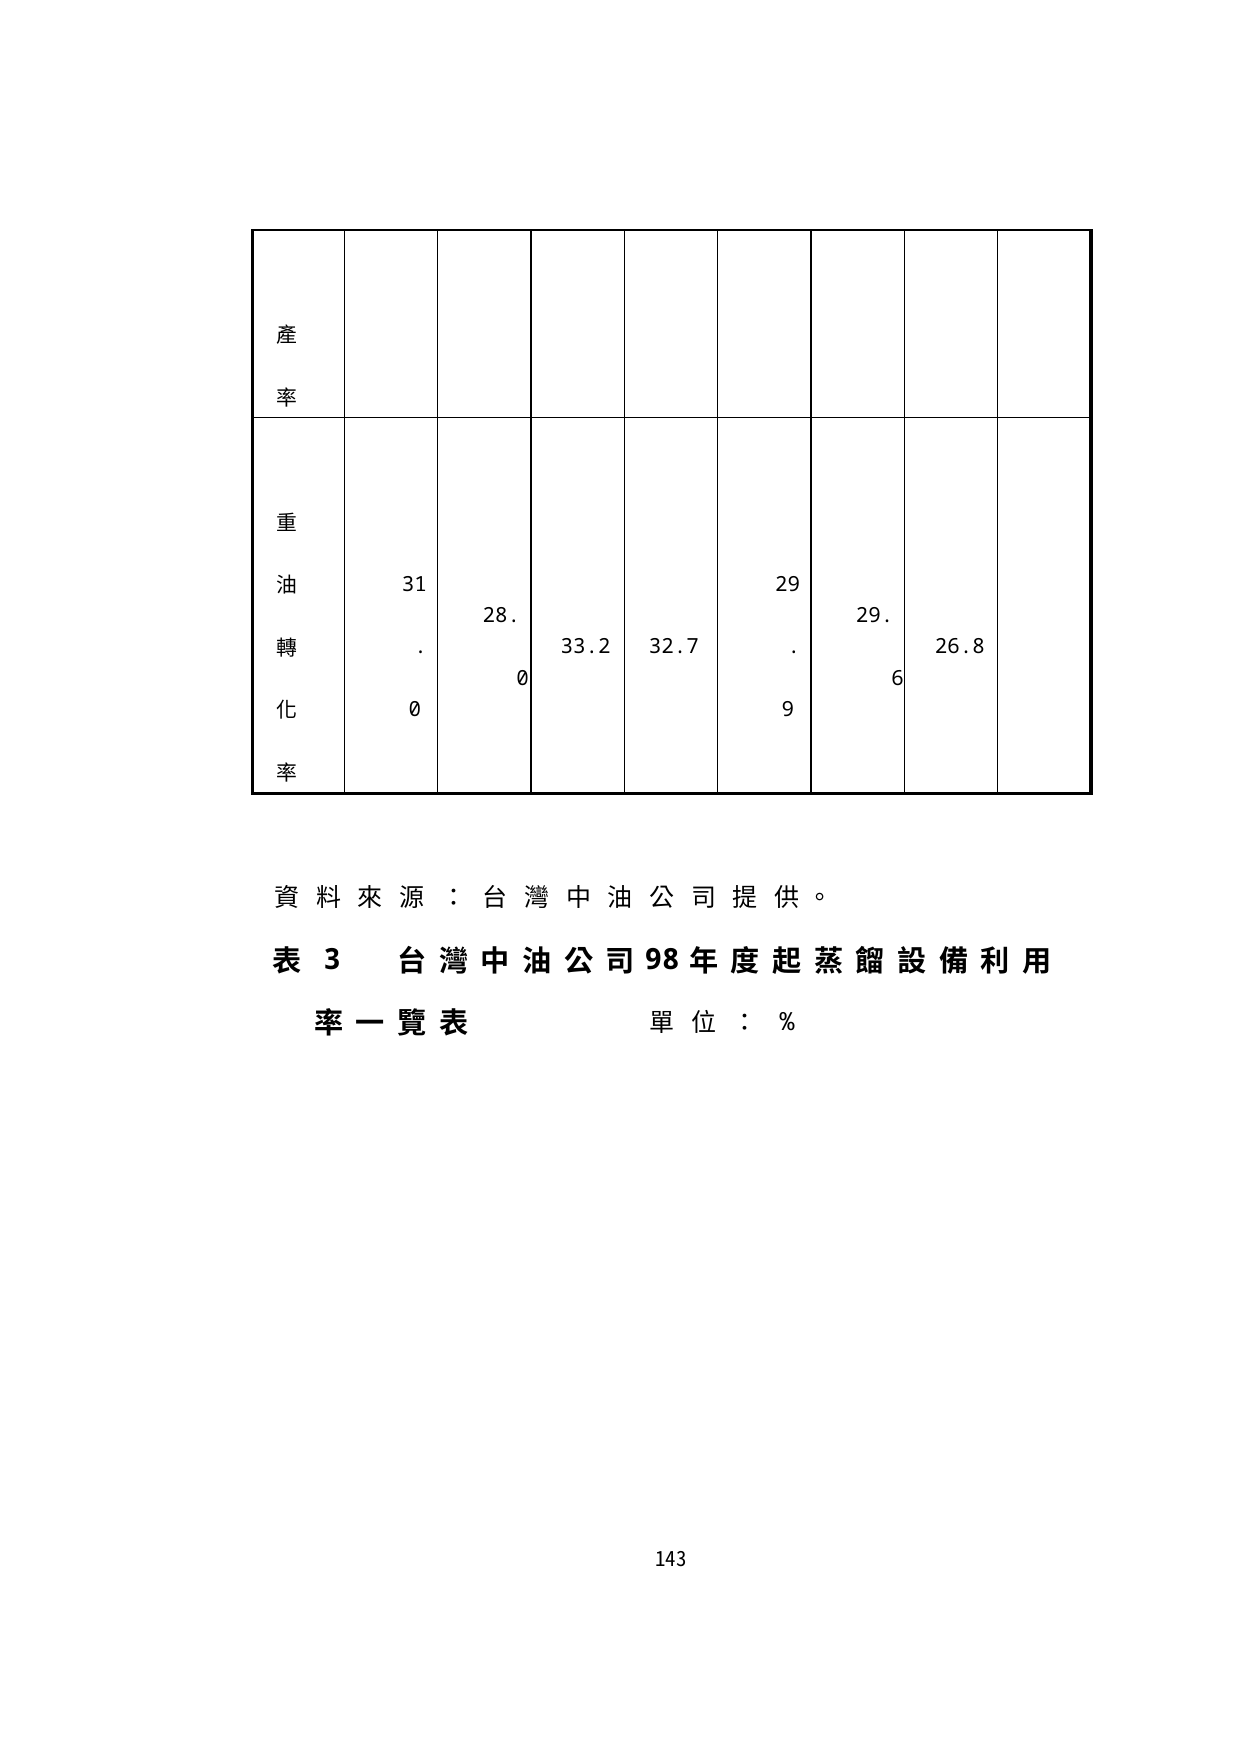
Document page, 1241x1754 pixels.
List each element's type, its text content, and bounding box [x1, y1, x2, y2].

table_cell 33.2 [532, 418, 624, 792]
table_cell 28.0 [438, 418, 530, 792]
table_cell [532, 231, 624, 417]
table_cell [718, 231, 810, 417]
table_cell [998, 231, 1089, 417]
table_cell 29.9 [718, 418, 810, 792]
table_cell 26.8 [905, 418, 997, 792]
table_cell 產率 [254, 231, 344, 417]
table_cell [625, 231, 717, 417]
table_cell 32.7 [625, 418, 717, 792]
table_cell 31.0 [345, 418, 437, 792]
table_cell [438, 231, 530, 417]
table_cell 重油轉化率 [254, 418, 344, 792]
table_cell [812, 231, 904, 417]
text 表3 台灣中油公司98年度起蒸餾設備利用率一覽表 單位：% [242, 917, 1068, 1042]
table_cell [905, 231, 997, 417]
table_cell 29.6 [812, 418, 904, 792]
table_cell [345, 231, 437, 417]
text 資料來源：台灣中油公司提供。 [242, 854, 1058, 917]
table_cell [998, 418, 1089, 792]
